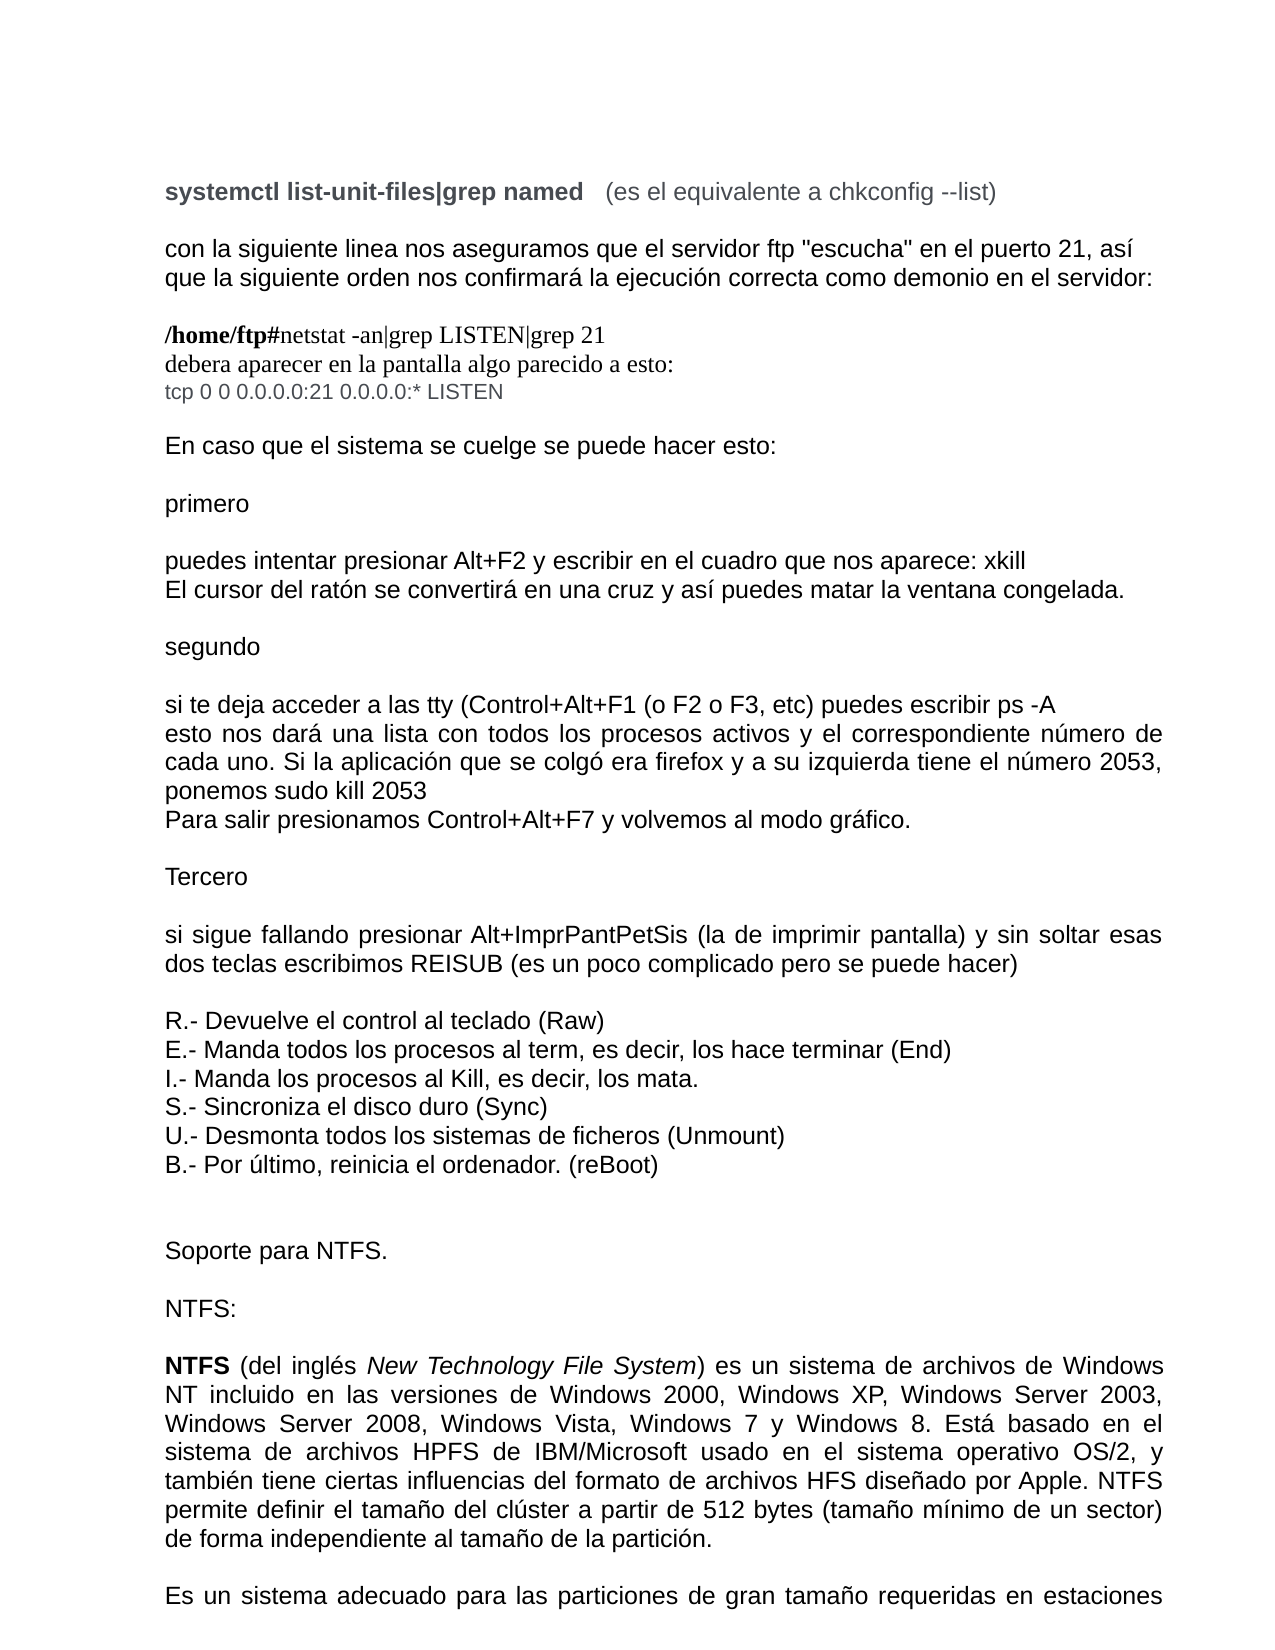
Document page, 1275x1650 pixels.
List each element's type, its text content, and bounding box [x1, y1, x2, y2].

text primero [164, 488, 1164, 517]
text esto nos dará una lista con todos los procesos activos y el correspondiente número de cada uno. Si la aplicación que se colgó era firefox y a su izquierda tiene el número 2053, ponemos sudo kill 2053 [164, 718, 1164, 805]
text tcp 0 0 0.0.0.0:21 0.0.0.0:* LISTEN [164, 378, 1164, 404]
text Soporte para NTFS. [164, 1236, 1164, 1265]
text /home/ftp#netstat -an|grep LISTEN|grep 21 [164, 320, 1164, 349]
text segundo [164, 632, 1164, 661]
text debera aparecer en la pantalla algo parecido a esto: [164, 349, 1164, 378]
text si sigue fallando presionar Alt+ImprPantPetSis (la de imprimir pantalla) y sin soltar esas dos teclas escribimos REISUB (es un poco complicado pero se puede hacer) [164, 920, 1164, 977]
text El cursor del ratón se convertirá en una cruz y así puedes matar la ventana congelada. [164, 575, 1164, 603]
text Para salir presionamos Control+Alt+F7 y volvemos al modo gráfico. [164, 805, 1164, 833]
text Es un sistema adecuado para las particiones de gran tamaño requeridas en estaciones [164, 1581, 1164, 1610]
text NTFS: [164, 1293, 1164, 1322]
text U.- Desmonta todos los sistemas de ficheros (Unmount) [164, 1121, 1164, 1150]
text S.- Sincroniza el disco duro (Sync) [164, 1092, 1164, 1121]
text I.- Manda los procesos al Kill, es decir, los mata. [164, 1063, 1164, 1092]
text Tercero [164, 862, 1164, 891]
text B.- Por último, reinicia el ordenador. (reBoot) [164, 1150, 1164, 1178]
text En caso que el sistema se cuelge se puede hacer esto: [164, 431, 1164, 460]
text NTFS (del inglés New Technology File System) es un sistema de archivos de Windows NT incluido en las versiones de Windows 2000, Windows XP, Windows Server 2003, Windows Server 2008, Windows Vista, Windows 7 y Windows 8. Está basado en el sistema de archivos HPFS de IBM/Microsoft usado en el sistema operativo OS/2, y también tiene ciertas influencias del formato de archivos HFS diseñado por Apple. NTFS permite definir el tamaño del clúster a partir de 512 bytes (tamaño mínimo de un sector) de forma independiente al tamaño de la partición. [164, 1351, 1164, 1552]
text systemctl list-unit-files|grep named (es el equivalente a chkconfig --list) [164, 177, 1164, 205]
text R.- Devuelve el control al teclado (Raw) [164, 1006, 1164, 1035]
text puedes intentar presionar Alt+F2 y escribir en el cuadro que nos aparece: xkill [164, 546, 1164, 575]
text E.- Manda todos los procesos al term, es decir, los hace terminar (End) [164, 1035, 1164, 1063]
text con la siguiente linea nos aseguramos que el servidor ftp "escucha" en el puerto 21, así que la siguiente orden nos confirmará la ejecución correcta como demonio en el servidor: [164, 234, 1164, 292]
text si te deja acceder a las tty (Control+Alt+F1 (o F2 o F3, etc) puedes escribir ps -A [164, 690, 1164, 718]
